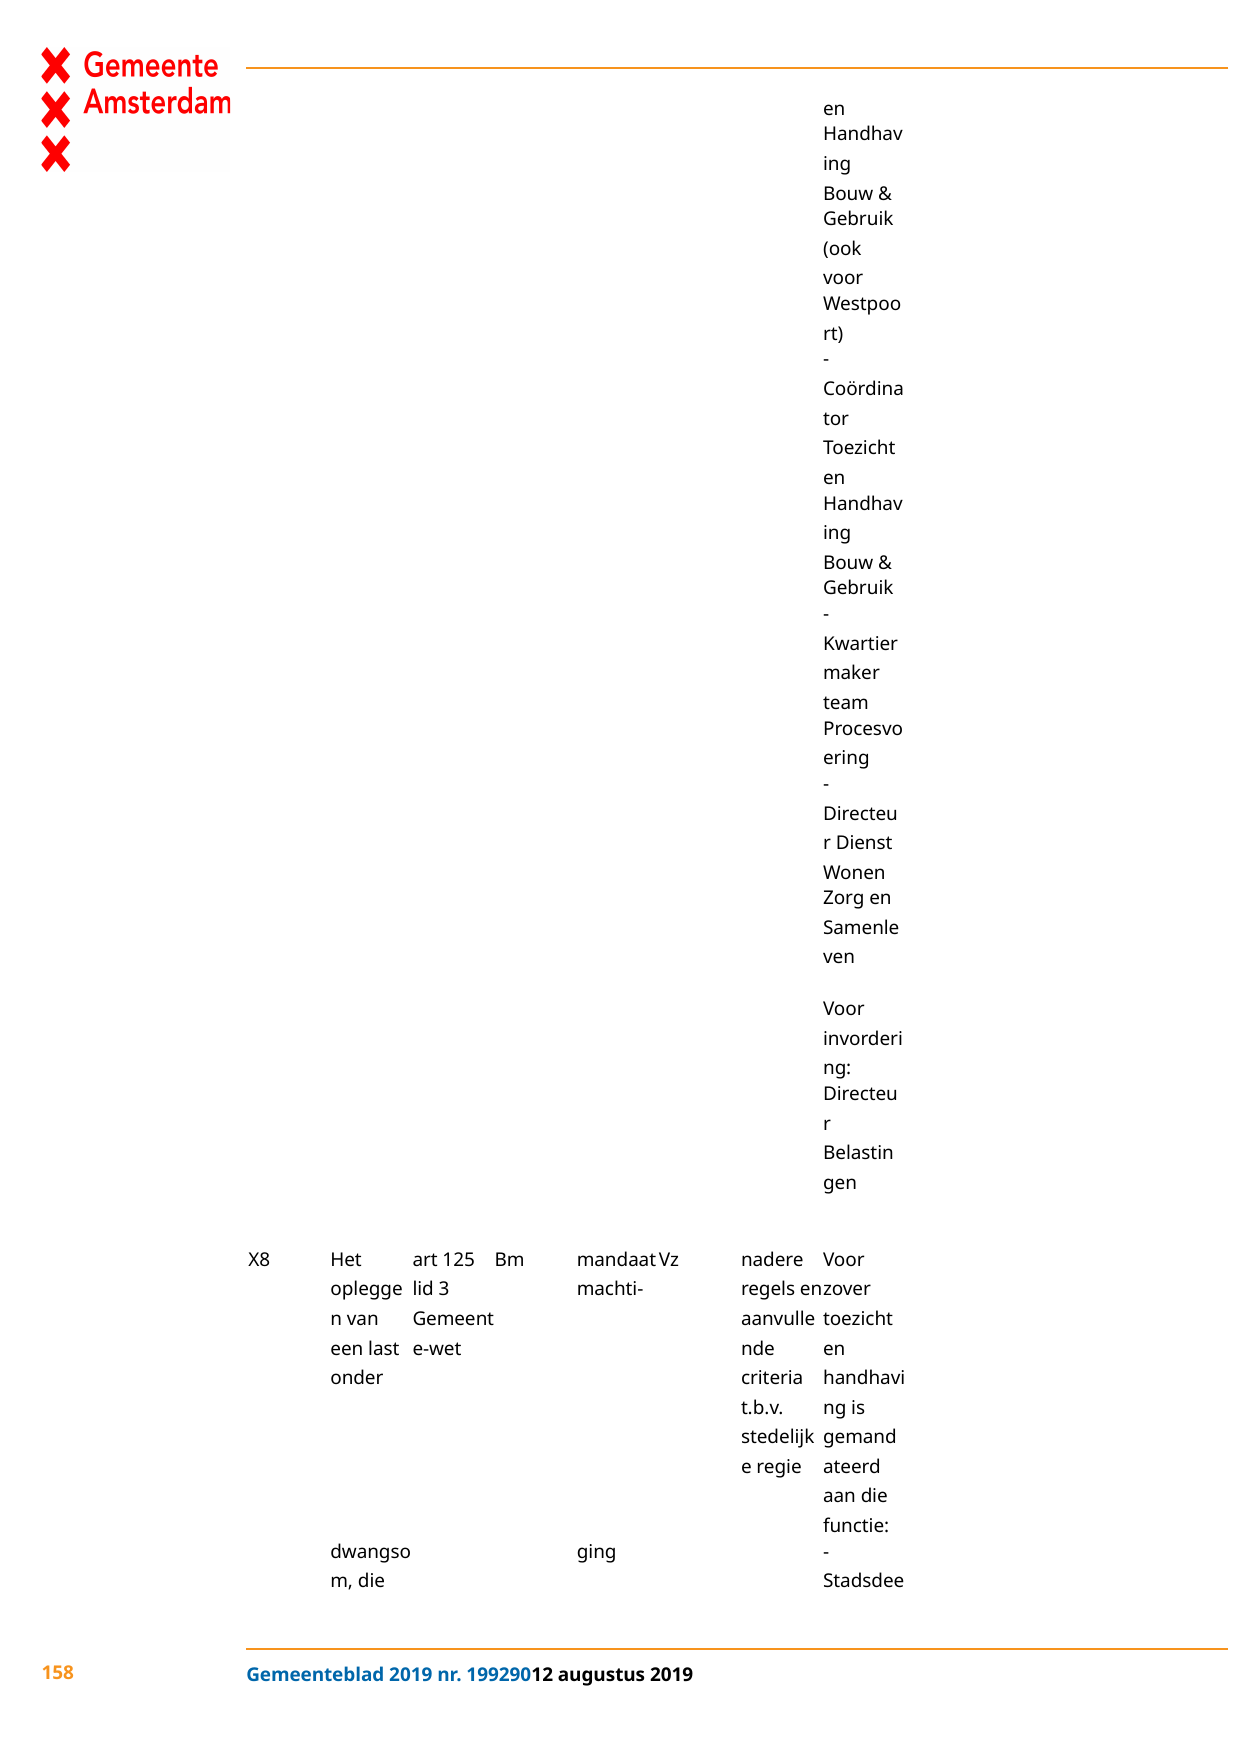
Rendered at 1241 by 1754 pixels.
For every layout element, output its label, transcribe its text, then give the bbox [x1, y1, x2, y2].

table_cell [577, 346, 659, 490]
table_cell [741, 1538, 823, 1593]
table_cell [659, 95, 741, 121]
table_cell [905, 1220, 987, 1246]
table_cell [659, 575, 741, 600]
table_cell [905, 770, 987, 884]
table_cell [659, 1220, 741, 1246]
table_cell [1069, 1220, 1152, 1246]
table_cell [987, 600, 1069, 715]
table_cell [905, 715, 987, 770]
table_cell [905, 205, 987, 290]
table_cell [741, 205, 823, 290]
table_cell Vz [659, 1246, 741, 1538]
table_cell [248, 715, 330, 770]
table_cell [741, 121, 823, 205]
table_cell [659, 995, 741, 1080]
table_cell [823, 1195, 905, 1220]
table_cell [659, 346, 741, 490]
table_cell [1069, 1080, 1152, 1194]
table_cell [741, 346, 823, 490]
table_cell [987, 1538, 1069, 1593]
table_cell [494, 995, 577, 1080]
table_cell [577, 95, 659, 121]
table_cell [987, 346, 1069, 490]
table_cell [577, 1220, 659, 1246]
table_cell [905, 575, 987, 600]
table_cell [659, 1080, 741, 1194]
table_cell Directeur Belastingen [823, 1080, 905, 1194]
table_cell [248, 346, 330, 490]
table_cell [248, 1080, 330, 1194]
table_cell [330, 1195, 412, 1220]
table_cell [577, 121, 659, 205]
table_cell [248, 1195, 330, 1220]
table_cell [412, 1080, 494, 1194]
table_cell [741, 715, 823, 770]
table_cell [494, 205, 577, 290]
table_cell [248, 1220, 330, 1246]
table_cell [248, 970, 330, 995]
table_cell Voor zover toezicht en handhaving is gemandateerd aan die functie: [823, 1246, 905, 1538]
table_cell [330, 995, 412, 1080]
table_cell [412, 1195, 494, 1220]
table_cell [412, 205, 494, 290]
table_cell [248, 290, 330, 346]
table_cell [412, 95, 494, 121]
table_cell - Kwartiermaker team [823, 600, 905, 715]
table_cell [987, 95, 1069, 121]
table_cell [248, 575, 330, 600]
table_cell [330, 1080, 412, 1194]
table_cell [905, 346, 987, 490]
table_cell [1069, 490, 1152, 574]
table_cell [987, 715, 1069, 770]
table_cell Handhaving Bouw & [823, 121, 905, 205]
table_cell [987, 121, 1069, 205]
table_cell [987, 575, 1069, 600]
table_cell [987, 770, 1069, 884]
table_cell [330, 770, 412, 884]
table_cell [659, 770, 741, 884]
table_cell [248, 770, 330, 884]
table_cell [412, 995, 494, 1080]
table_cell [330, 1220, 412, 1246]
table_cell [1069, 970, 1152, 995]
table_cell [412, 290, 494, 346]
table_cell Procesvoering [823, 715, 905, 770]
table_cell [248, 995, 330, 1080]
table_cell [330, 715, 412, 770]
table_cell [1069, 715, 1152, 770]
table_cell [412, 1538, 494, 1593]
table_cell [987, 1195, 1069, 1220]
table_cell [741, 970, 823, 995]
table_cell [1069, 575, 1152, 600]
picture [41, 47, 231, 172]
table_cell [412, 770, 494, 884]
table_cell [1069, 121, 1152, 205]
table_cell [412, 490, 494, 574]
table_cell - Stadsdee [823, 1538, 905, 1593]
table_cell [905, 1246, 987, 1538]
table_cell [987, 995, 1069, 1080]
table_cell [412, 121, 494, 205]
table_cell Handhaving Bouw & [823, 490, 905, 574]
table_cell [823, 970, 905, 995]
table_cell [412, 1220, 494, 1246]
table_cell [987, 1080, 1069, 1194]
table_cell [577, 970, 659, 995]
table_cell [1069, 1246, 1152, 1538]
table_cell [577, 600, 659, 715]
table_cell [987, 885, 1069, 969]
table_cell [577, 770, 659, 884]
table_cell [577, 1195, 659, 1220]
table_cell [659, 1195, 741, 1220]
table_cell [248, 121, 330, 205]
table_cell [741, 490, 823, 574]
table_cell art 125 lid 3 Gemeente-wet [412, 1246, 494, 1538]
table_cell [741, 1220, 823, 1246]
table_cell [659, 970, 741, 995]
table_cell [248, 490, 330, 574]
table_cell [412, 600, 494, 715]
table_cell [741, 1080, 823, 1194]
table_cell [659, 600, 741, 715]
table_cell [248, 1538, 330, 1593]
table_cell [905, 121, 987, 205]
table_cell [823, 1220, 905, 1246]
table_cell X8 [248, 1246, 330, 1538]
table_cell [905, 290, 987, 346]
table_cell [494, 121, 577, 205]
table_cell [1069, 885, 1152, 969]
table_cell [577, 885, 659, 969]
table_cell [494, 1080, 577, 1194]
table_cell [577, 575, 659, 600]
table_cell [905, 1080, 987, 1194]
table_cell [741, 600, 823, 715]
table_cell [494, 970, 577, 995]
table_cell [659, 290, 741, 346]
table_cell en [823, 95, 905, 121]
table_cell - Coördinator Toezicht en [823, 346, 905, 490]
table_cell [905, 600, 987, 715]
table_cell [412, 346, 494, 490]
table_cell [1069, 1195, 1152, 1220]
table_cell [330, 575, 412, 600]
table_cell [577, 995, 659, 1080]
table_cell [494, 1195, 577, 1220]
table_cell Bm [494, 1246, 577, 1538]
table_cell [1069, 1538, 1152, 1593]
table_cell [1069, 995, 1152, 1080]
table_cell [741, 575, 823, 600]
table_cell [1069, 95, 1152, 121]
table_cell [494, 1538, 577, 1593]
table_cell mandaat machti- [577, 1246, 659, 1538]
table_cell [494, 290, 577, 346]
table_cell [659, 885, 741, 969]
table_cell nadere regels en aanvullende criteria t.b.v. stedelijke regie [741, 1246, 823, 1538]
table_cell [494, 715, 577, 770]
table_cell [248, 885, 330, 969]
table_cell [412, 715, 494, 770]
table_cell [1069, 770, 1152, 884]
table_cell [330, 970, 412, 995]
table_cell [330, 121, 412, 205]
table_cell [330, 490, 412, 574]
table_cell [494, 770, 577, 884]
table_cell [494, 600, 577, 715]
table_cell dwangsom, die [330, 1538, 412, 1593]
table_cell [741, 290, 823, 346]
table_cell Zorg en Samenleven [823, 885, 905, 969]
table_cell [987, 290, 1069, 346]
table_cell [330, 95, 412, 121]
table_cell [987, 970, 1069, 995]
table_cell Het opleggen van een last onder [330, 1246, 412, 1538]
table_cell [659, 1538, 741, 1593]
table_cell [494, 490, 577, 574]
table_cell [1069, 600, 1152, 715]
table_cell [330, 600, 412, 715]
table_cell [577, 290, 659, 346]
table_cell [741, 95, 823, 121]
table_cell Voor invordering: [823, 995, 905, 1080]
table_cell [248, 600, 330, 715]
table_cell [741, 885, 823, 969]
table_cell [577, 715, 659, 770]
table_cell [412, 575, 494, 600]
table_cell Gebruik [823, 575, 905, 600]
table_cell Westpoort) [823, 290, 905, 346]
table_cell [412, 970, 494, 995]
table_cell [577, 205, 659, 290]
table_cell [659, 715, 741, 770]
table_cell [905, 970, 987, 995]
table_cell [1069, 346, 1152, 490]
table_cell [659, 490, 741, 574]
table_cell [987, 1220, 1069, 1246]
table_cell [741, 770, 823, 884]
table_cell [905, 95, 987, 121]
table_cell [494, 1220, 577, 1246]
table_cell [330, 205, 412, 290]
table_cell [494, 346, 577, 490]
table_cell [905, 885, 987, 969]
table_cell - Directeur Dienst Wonen [823, 770, 905, 884]
table_cell [905, 1538, 987, 1593]
table_cell [741, 995, 823, 1080]
table_cell [330, 346, 412, 490]
table_cell [248, 205, 330, 290]
table_cell [330, 290, 412, 346]
table_cell [987, 490, 1069, 574]
table_cell Gebruik (ook voor [823, 205, 905, 290]
table_cell [330, 885, 412, 969]
table_cell [494, 885, 577, 969]
table_cell [987, 1246, 1069, 1538]
table_cell [659, 121, 741, 205]
table_cell [494, 95, 577, 121]
table_cell [1069, 205, 1152, 290]
table_cell [577, 490, 659, 574]
table_cell [577, 1080, 659, 1194]
table_cell [905, 1195, 987, 1220]
table_cell [987, 205, 1069, 290]
table_cell [741, 1195, 823, 1220]
table_cell [412, 885, 494, 969]
table_cell [659, 205, 741, 290]
table_cell [905, 995, 987, 1080]
table_cell ging [577, 1538, 659, 1593]
table_cell [494, 575, 577, 600]
table_cell [905, 490, 987, 574]
table_cell [1069, 290, 1152, 346]
table_cell [248, 95, 330, 121]
